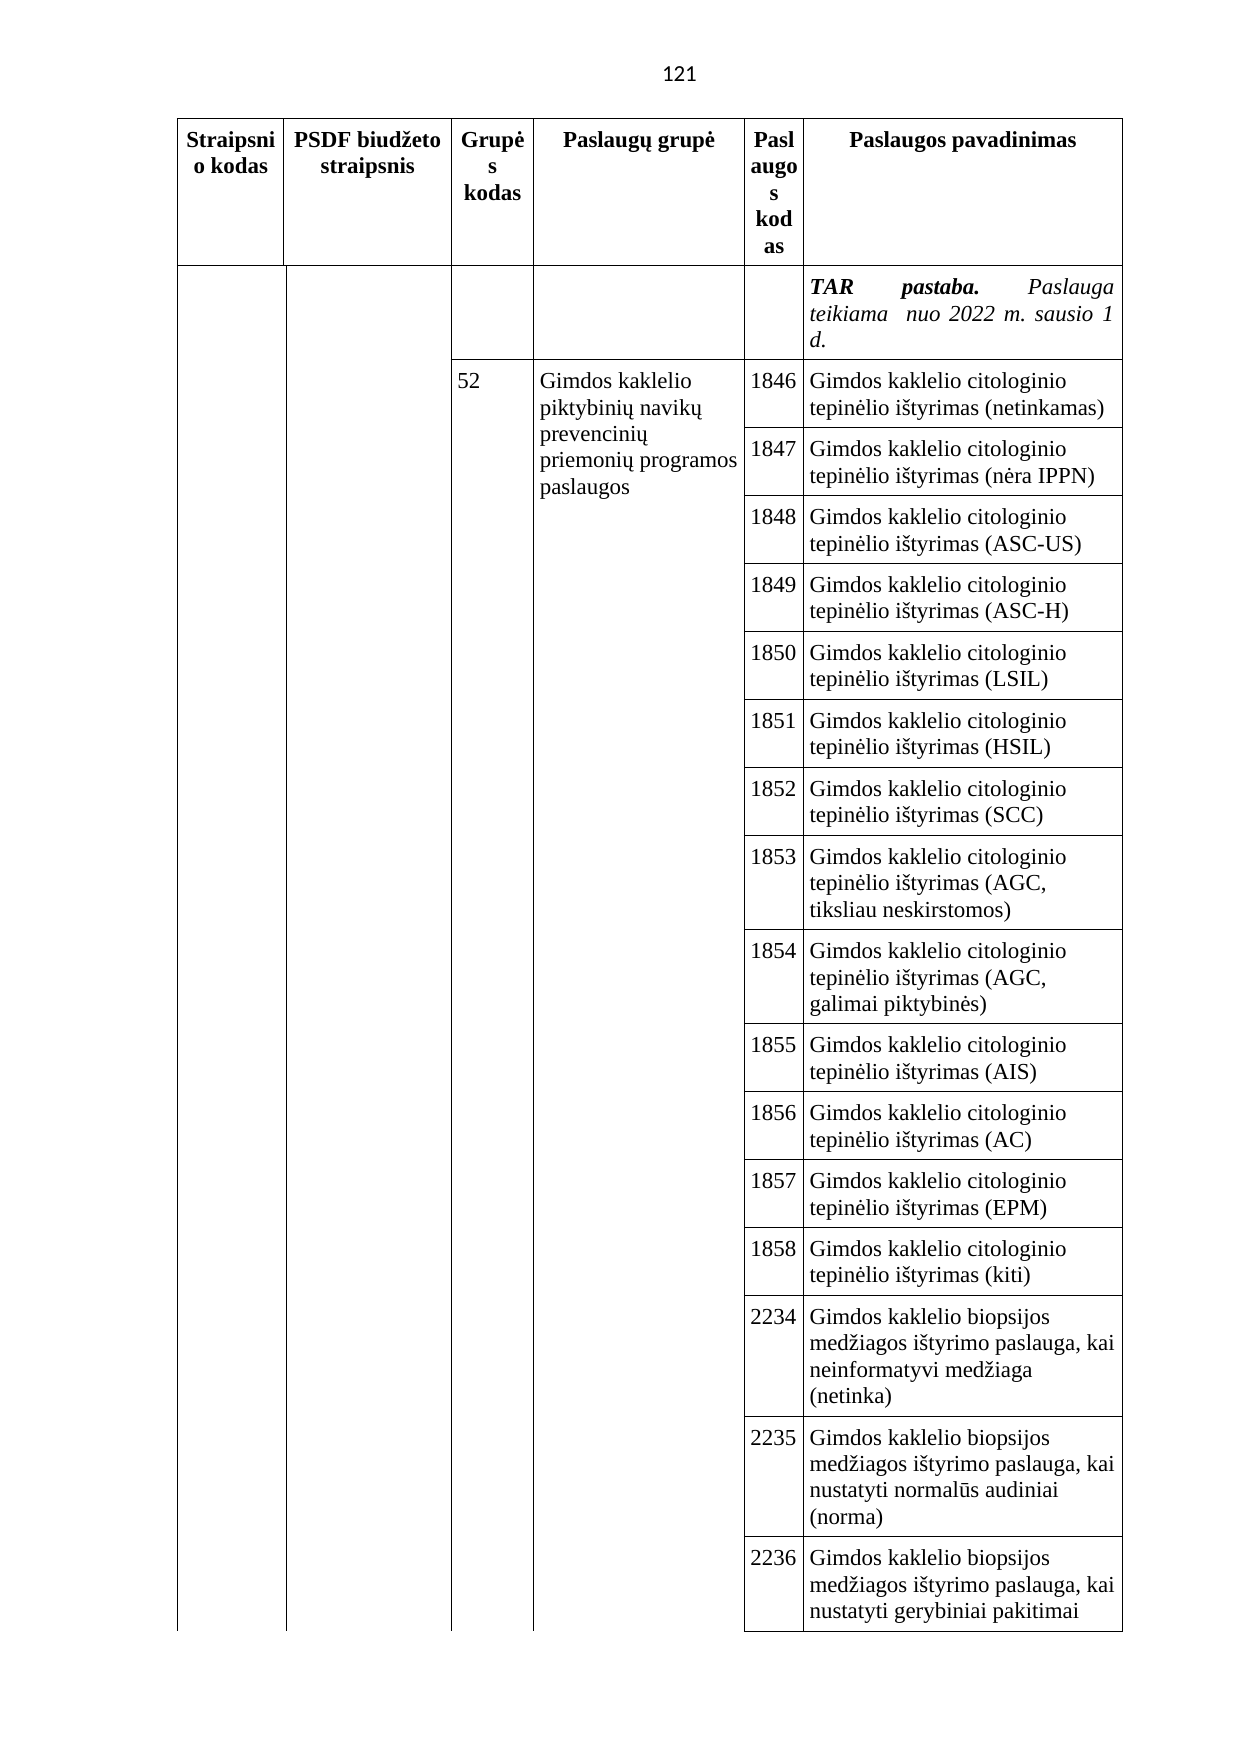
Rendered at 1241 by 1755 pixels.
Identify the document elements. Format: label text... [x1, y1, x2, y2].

table_cell Gimdos kaklelio citologinio tepinėlio ištyrimas (ASC-H) [804, 564, 1122, 631]
table_cell Gimdos kaklelio citologinio tepinėlio ištyrimas (netinkamas) [804, 360, 1122, 427]
table_cell [452, 631, 533, 699]
table_cell [452, 1536, 533, 1631]
table_cell 1857 [745, 1160, 803, 1227]
table_cell [178, 563, 286, 631]
table_cell [534, 1416, 744, 1536]
table_cell Gimdos kaklelio citologinio tepinėlio ištyrimas (SCC) [804, 768, 1122, 835]
table_cell [452, 1416, 533, 1536]
table_cell [287, 1227, 451, 1295]
table_cell 1848 [745, 496, 803, 563]
table_cell [287, 1416, 451, 1536]
table_cell [178, 1416, 286, 1536]
table_header Paslaugos pavadinimas [804, 119, 1122, 265]
table_header PSDF biudžeto straipsnis [284, 119, 451, 265]
table_cell [534, 563, 744, 631]
table_cell [178, 1023, 286, 1091]
table_cell [534, 1295, 744, 1416]
table_cell [287, 1091, 451, 1159]
table_cell [178, 1295, 286, 1416]
table_cell [287, 631, 451, 699]
table_cell Gimdos kaklelio citologinio tepinėlio ištyrimas (HSIL) [804, 700, 1122, 767]
table_cell Gimdos kaklelio citologinio tepinėlio ištyrimas (LSIL) [804, 632, 1122, 699]
table_cell 1856 [745, 1092, 803, 1159]
table_cell [287, 767, 451, 835]
table_cell [452, 1227, 533, 1295]
table_cell [534, 266, 744, 359]
table_cell Gimdos kaklelio citologinio tepinėlio ištyrimas (AIS) [804, 1024, 1122, 1091]
table_cell [287, 266, 451, 359]
table_header Grupės kodas [452, 119, 533, 265]
table_cell Gimdos kaklelio citologinio tepinėlio ištyrimas (AGC, galimai piktybinės) [804, 930, 1122, 1023]
table_cell 1855 [745, 1024, 803, 1091]
table_cell [534, 835, 744, 929]
table_cell 1853 [745, 836, 803, 929]
table_cell [178, 359, 286, 427]
table_cell [534, 929, 744, 1023]
table_cell [745, 266, 803, 359]
table_cell Gimdos kaklelio piktybinių navikų prevencinių priemonių programos paslaugos [534, 360, 744, 563]
table_header Paslaugos kodas [745, 119, 803, 265]
table_cell Gimdos kaklelio biopsijos medžiagos ištyrimo paslauga, kai nustatyti gerybiniai pakitimai [804, 1537, 1122, 1631]
table_cell [287, 495, 451, 563]
table_cell Gimdos kaklelio citologinio tepinėlio ištyrimas (EPM) [804, 1160, 1122, 1227]
table_cell [178, 1227, 286, 1295]
table_cell Gimdos kaklelio biopsijos medžiagos ištyrimo paslauga, kai neinformatyvi medžiaga (netinka) [804, 1296, 1122, 1416]
table_cell Gimdos kaklelio citologinio tepinėlio ištyrimas (AC) [804, 1092, 1122, 1159]
table_cell 1852 [745, 768, 803, 835]
table_cell [534, 1091, 744, 1159]
table_cell [534, 1159, 744, 1227]
table_cell [534, 1023, 744, 1091]
table_cell Gimdos kaklelio citologinio tepinėlio ištyrimas (kiti) [804, 1228, 1122, 1295]
table_cell [452, 1159, 533, 1227]
table_cell [287, 1023, 451, 1091]
table_cell [534, 1227, 744, 1295]
table_cell [452, 563, 533, 631]
table_cell [287, 929, 451, 1023]
table_cell [178, 1159, 286, 1227]
table_cell [534, 699, 744, 767]
table_cell [287, 1159, 451, 1227]
table_cell Gimdos kaklelio citologinio tepinėlio ištyrimas (nėra IPPN) [804, 428, 1122, 495]
table_cell [287, 699, 451, 767]
table_cell [178, 631, 286, 699]
table_cell 1850 [745, 632, 803, 699]
table_cell [452, 266, 533, 359]
table_cell [287, 835, 451, 929]
table_cell [178, 495, 286, 563]
table_cell 52 [452, 360, 533, 427]
table_cell [178, 929, 286, 1023]
table_cell [178, 427, 286, 495]
table_header Straipsnio kodas [178, 119, 283, 265]
table_cell 2235 [745, 1417, 803, 1536]
table_cell [287, 359, 451, 427]
table_cell [452, 1295, 533, 1416]
table_header Paslaugų grupė [534, 119, 744, 265]
table_cell [534, 1536, 744, 1631]
table_cell Gimdos kaklelio biopsijos medžiagos ištyrimo paslauga, kai nustatyti normalūs audiniai (norma) [804, 1417, 1122, 1536]
table_cell [178, 1536, 286, 1631]
table_cell 1854 [745, 930, 803, 1023]
table_cell [452, 1091, 533, 1159]
table_cell [452, 929, 533, 1023]
table_cell [178, 266, 286, 359]
table_cell [178, 699, 286, 767]
table_cell 2236 [745, 1537, 803, 1631]
table_cell TAR pastaba. Paslauga teikiama nuo 2022 m. sausio 1 d. [804, 266, 1122, 359]
table_cell Gimdos kaklelio citologinio tepinėlio ištyrimas (AGC, tiksliau neskirstomos) [804, 836, 1122, 929]
table_cell [452, 835, 533, 929]
table_cell [287, 1295, 451, 1416]
table_cell [287, 427, 451, 495]
table_cell [534, 767, 744, 835]
table_cell [287, 1536, 451, 1631]
table_cell 1849 [745, 564, 803, 631]
table_cell [178, 767, 286, 835]
table_cell [178, 835, 286, 929]
table_cell [452, 767, 533, 835]
table_cell [287, 563, 451, 631]
table_cell [534, 631, 744, 699]
table_cell [452, 427, 533, 495]
table_cell Gimdos kaklelio citologinio tepinėlio ištyrimas (ASC-US) [804, 496, 1122, 563]
table_cell 1858 [745, 1228, 803, 1295]
table_cell [452, 699, 533, 767]
table_cell 1847 [745, 428, 803, 495]
table_cell [178, 1091, 286, 1159]
table_cell 1851 [745, 700, 803, 767]
table_cell 1846 [745, 360, 803, 427]
table_cell 2234 [745, 1296, 803, 1416]
table_cell [452, 1023, 533, 1091]
table_cell [452, 495, 533, 563]
